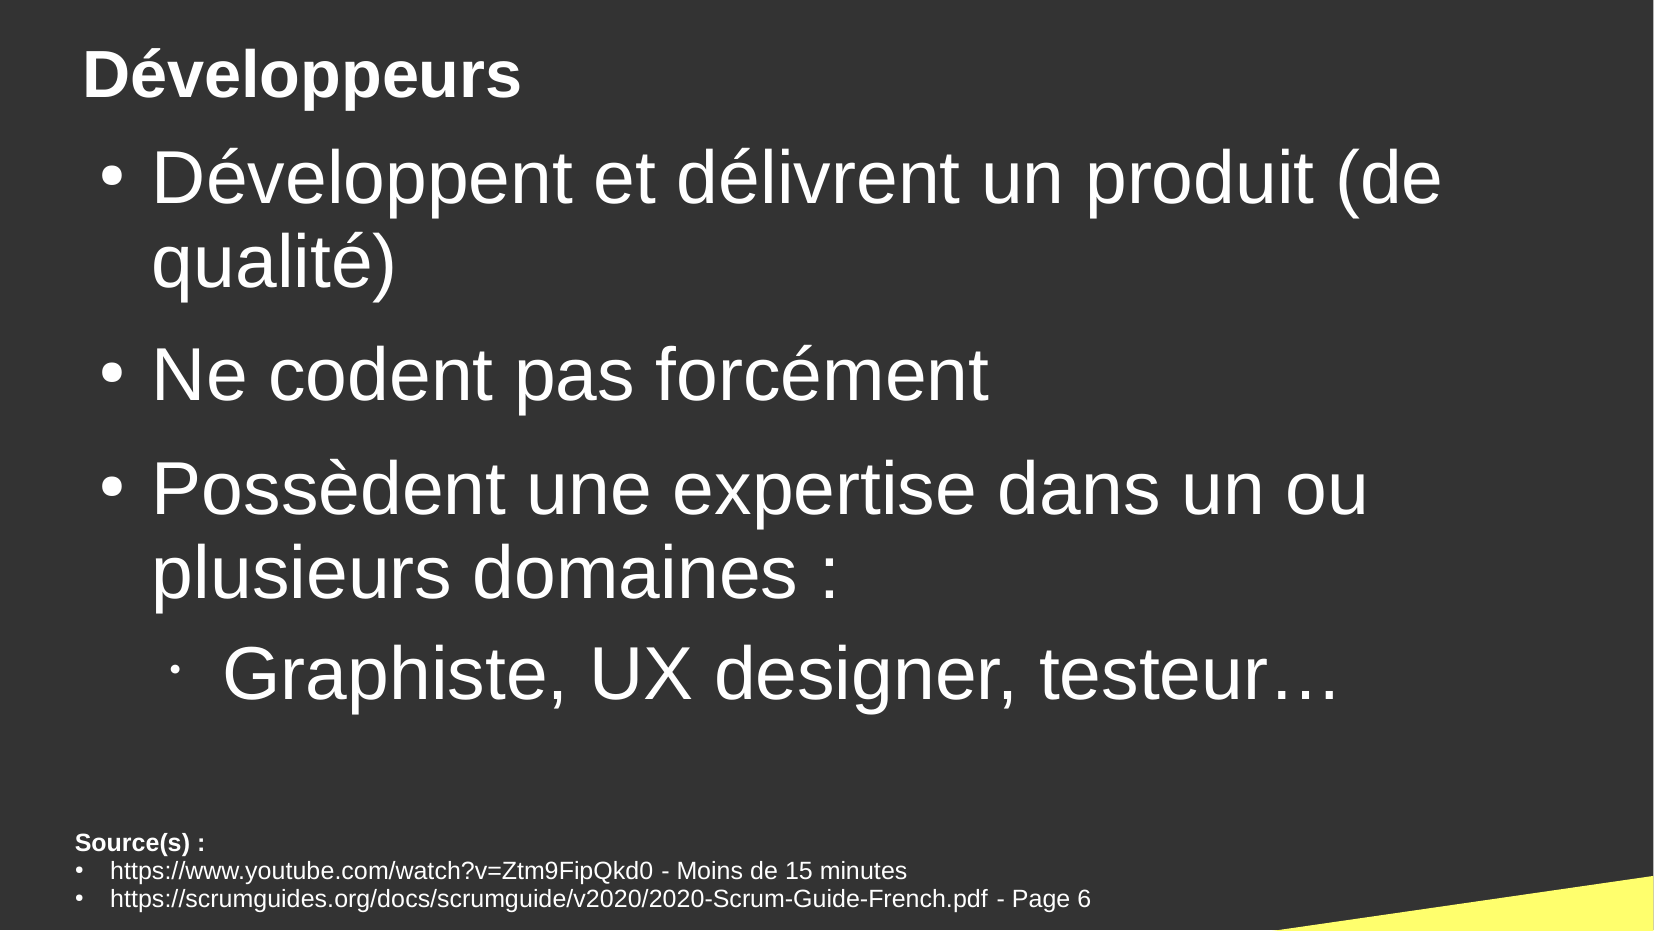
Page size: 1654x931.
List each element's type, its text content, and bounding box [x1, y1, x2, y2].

text_box Source(s) : https://www.youtube.com/watch?v=Ztm9FipQkd0 - Moins de 15 minutes https://scrumguides.org/docs/scrumguide/v2020/2020-Scrum-Guide-French.pdf - Page 6 [59, 821, 1546, 920]
text_box [1271, 875, 1654, 931]
list Développent et délivrent un produit (de qualité) Ne codent pas forcément Possèdent une expertise dans un ou plusieurs domaines : Graphiste, UX designer, testeur… [80, 135, 1620, 777]
title Développeurs [82, 37, 1571, 122]
